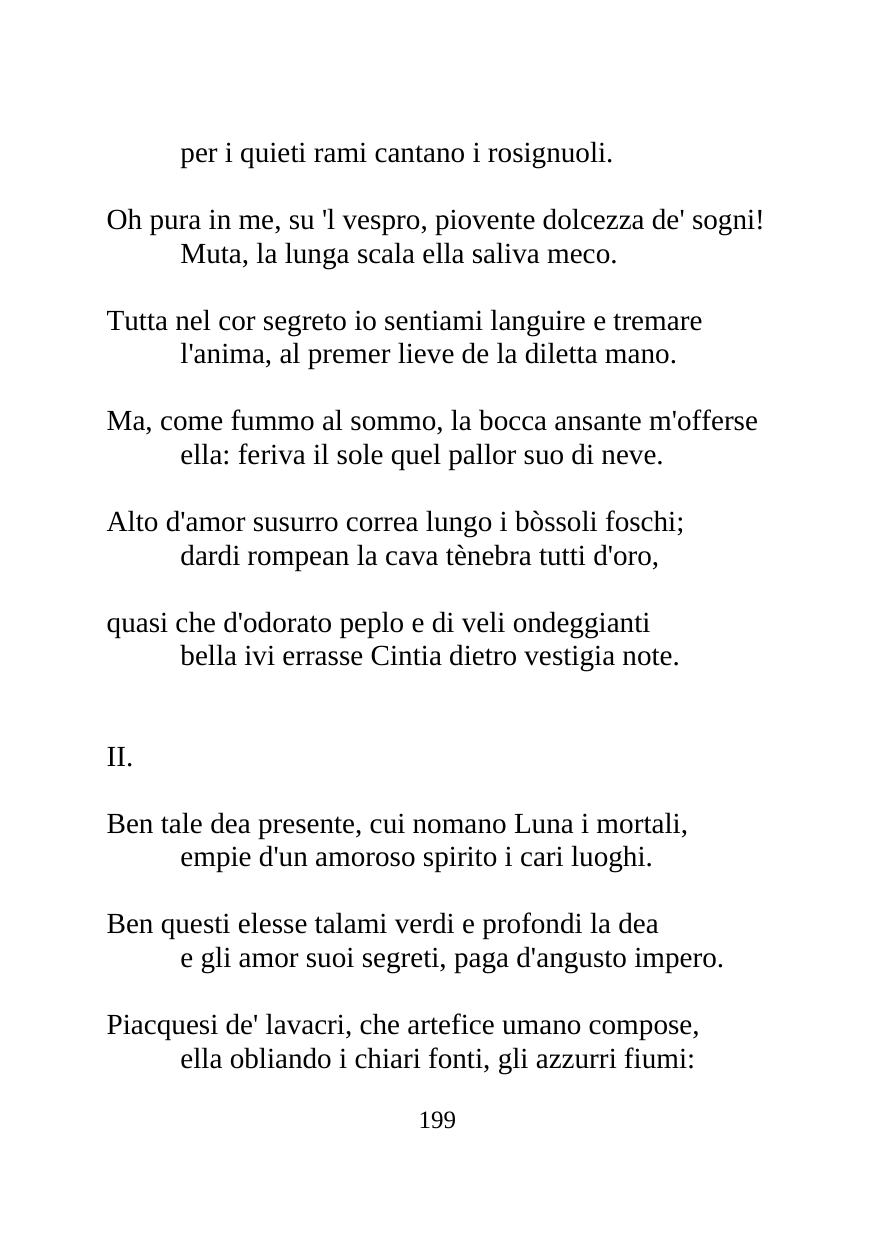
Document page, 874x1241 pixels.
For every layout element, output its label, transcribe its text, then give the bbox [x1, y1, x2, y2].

text dardi rompean la cava tènebra tutti d'oro, [106, 538, 768, 571]
text quasi che d'odorato peplo e di veli ondeggianti [106, 605, 768, 638]
text II. [106, 739, 768, 772]
text ella: feriva il sole quel pallor suo di neve. [106, 437, 768, 471]
text Ben tale dea presente, cui nomano Luna i mortali, [106, 806, 768, 839]
text empie d'un amoroso spirito i cari luoghi. [106, 839, 768, 873]
text Ma, come fummo al sommo, la bocca ansante m'offerse [106, 403, 768, 437]
text Alto d'amor susurro correa lungo i bòssoli foschi; [106, 504, 768, 538]
text Ben questi elesse talami verdi e profondi la dea [106, 907, 768, 940]
text Piacquesi de' lavacri, che artefice umano compose, [106, 1007, 768, 1041]
text bella ivi errasse Cintia dietro vestigia note. [106, 638, 768, 672]
text ella obliando i chiari fonti, gli azzurri fiumi: [106, 1041, 768, 1074]
text Oh pura in me, su 'l vespro, piovente dolcezza de' sogni! [106, 202, 768, 236]
text e gli amor suoi segreti, paga d'angusto impero. [106, 940, 768, 974]
text Muta, la lunga scala ella saliva meco. [106, 236, 768, 269]
text l'anima, al premer lieve de la diletta mano. [106, 336, 768, 370]
text Tutta nel cor segreto io sentiami languire e tremare [106, 303, 768, 336]
text per i quieti rami cantano i rosignuoli. [106, 135, 768, 169]
